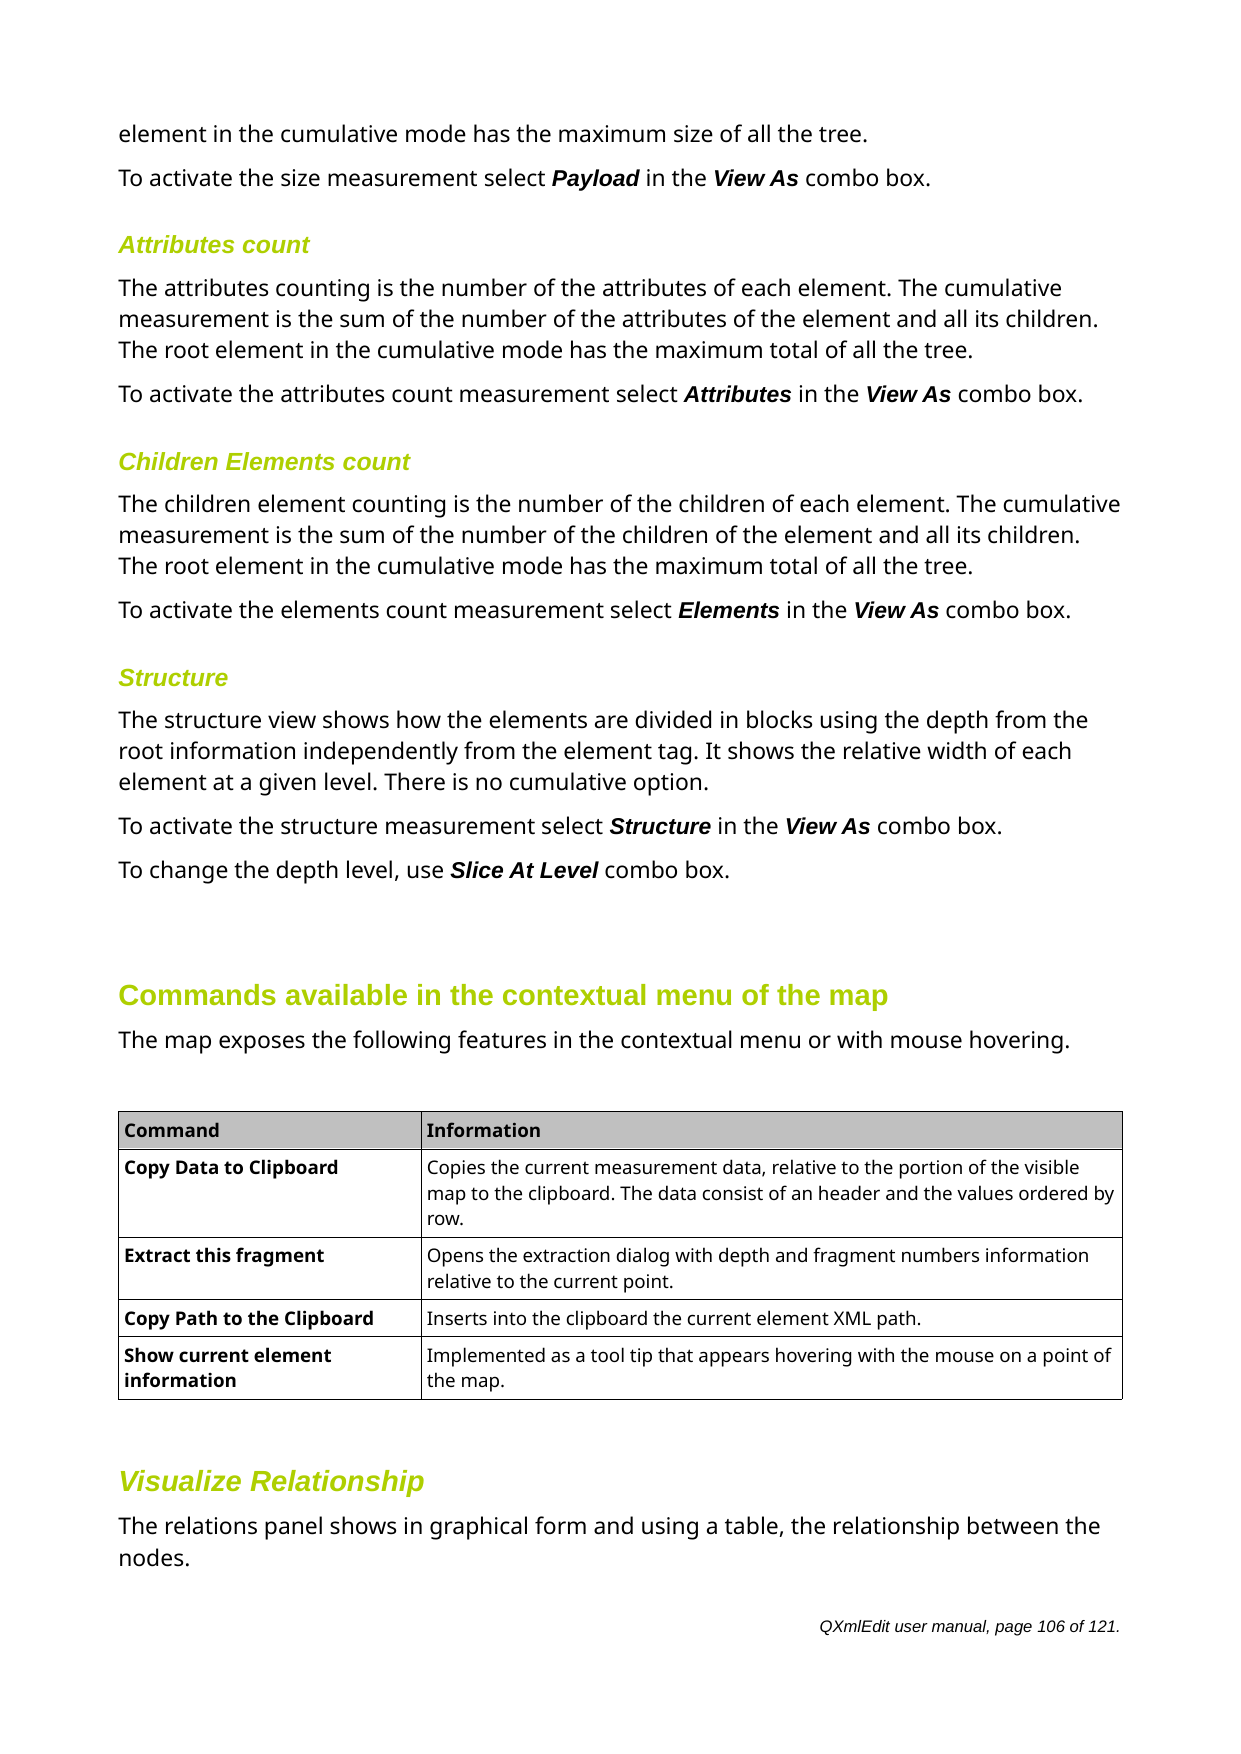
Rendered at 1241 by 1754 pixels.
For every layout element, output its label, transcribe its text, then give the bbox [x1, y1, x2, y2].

text The relations panel shows in graphical form and using a table, the relationship between the nodes. [118, 1510, 1122, 1573]
table_cell Inserts into the clipboard the current element XML path. [422, 1300, 1122, 1336]
text The attributes counting is the number of the attributes of each element. The cumulative measurement is the sum of the number of the attributes of the element and all its children. The root element in the cumulative mode has the maximum total of all the tree. [118, 272, 1122, 365]
subtitle Visualize Relationship [118, 1464, 1122, 1498]
text The children element counting is the number of the children of each element. The cumulative measurement is the sum of the number of the children of the element and all its children. The root element in the cumulative mode has the maximum total of all the tree. [118, 488, 1122, 581]
subtitle Structure [118, 663, 1122, 691]
table_cell Implemented as a tool tip that appears hovering with the mouse on a point of the map. [422, 1337, 1122, 1399]
text To activate the structure measurement select Structure in the View As combo box. [118, 810, 1122, 841]
table_cell Copy Path to the Clipboard [119, 1300, 421, 1336]
text To activate the elements count measurement select Elements in the View As combo box. [118, 594, 1122, 625]
table_header Command [119, 1112, 421, 1148]
text To activate the attributes count measurement select Attributes in the View As combo box. [118, 378, 1122, 409]
text The structure view shows how the elements are divided in blocks using the depth from the root information independently from the element tag. It shows the relative width of each element at a given level. There is no cumulative option. [118, 704, 1122, 797]
subtitle Children Elements count [118, 447, 1122, 475]
text To activate the size measurement select Payload in the View As combo box. [118, 162, 1122, 193]
table_cell Extract this fragment [119, 1238, 421, 1299]
table_cell Show current element information [119, 1337, 421, 1399]
text element in the cumulative mode has the maximum size of all the tree. [118, 118, 1122, 149]
subtitle Attributes count [118, 231, 1122, 259]
text The map exposes the following features in the contextual menu or with mouse hovering. [118, 1024, 1122, 1055]
table_cell Copy Data to Clipboard [119, 1150, 421, 1237]
table_cell Copies the current measurement data, relative to the portion of the visible map to the clipboard. The data consist of an header and the values ordered by row. [422, 1150, 1122, 1237]
text To change the depth level, use Slice At Level combo box. [118, 854, 1122, 885]
subtitle Commands available in the contextual menu of the map [118, 978, 1122, 1011]
table_header Information [422, 1112, 1122, 1148]
table_cell Opens the extraction dialog with depth and fragment numbers information relative to the current point. [422, 1238, 1122, 1299]
